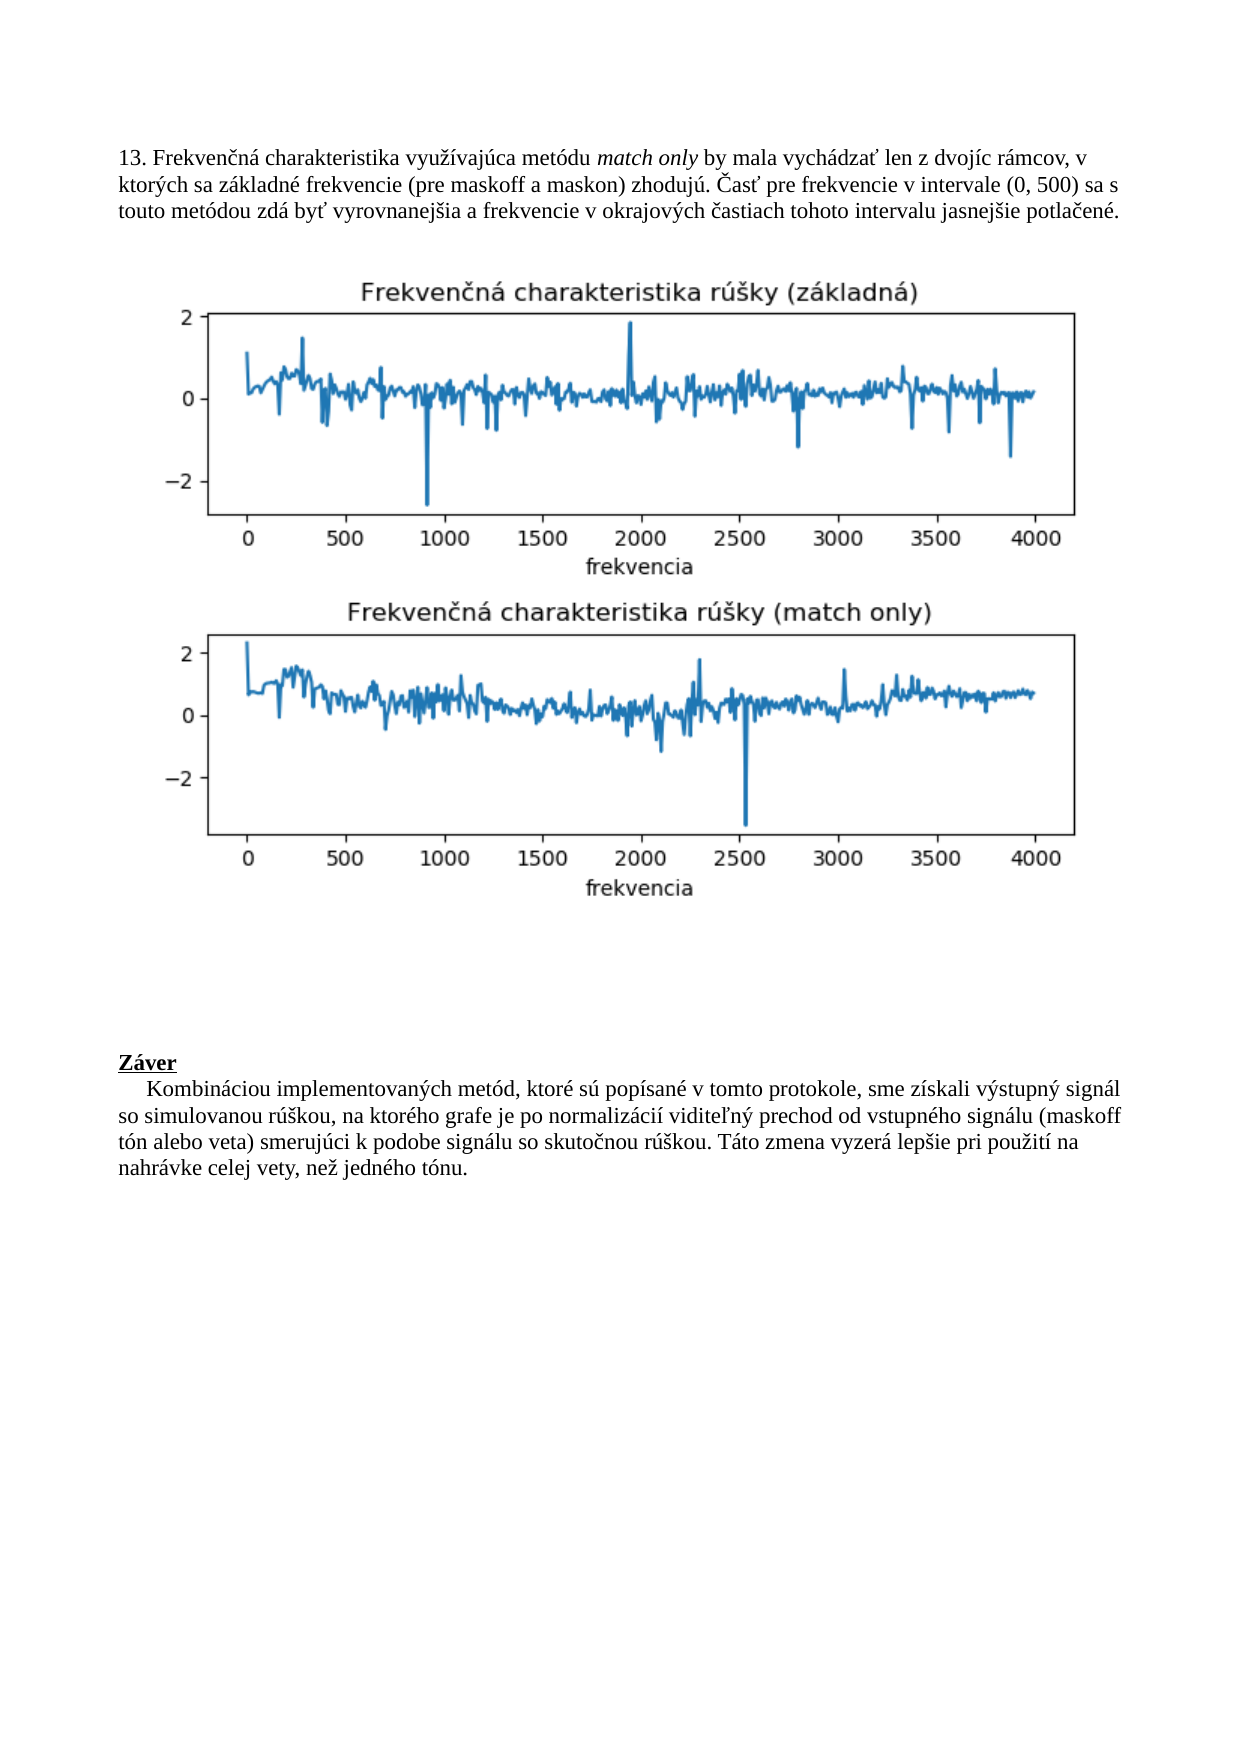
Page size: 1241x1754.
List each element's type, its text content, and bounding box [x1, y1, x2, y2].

text 13. Frekvenčná charakteristika využívajúca metódu match only by mala vychádzať len z dvojíc rámcov, v ktorých sa základné frekvencie (pre maskoff a maskon) zhodujú. Časť pre frekvencie v intervale (0, 500) sa s touto metódou zdá byť vyrovnanejšia a frekvencie v okrajových častiach tohoto intervalu jasnejšie potlačené. [118, 144, 1122, 223]
picture [140, 223, 1100, 944]
text Záver [118, 1049, 1122, 1075]
text Kombináciou implementovaných metód, ktoré sú popísané v tomto protokole, sme získali výstupný signál so simulovanou rúškou, na ktorého grafe je po normalizácií viditeľný prechod od vstupného signálu (maskoff tón alebo veta) smerujúci k podobe signálu so skutočnou rúškou. Táto zmena vyzerá lepšie pri použití na nahrávke celej vety, než jedného tónu. [118, 1075, 1122, 1181]
